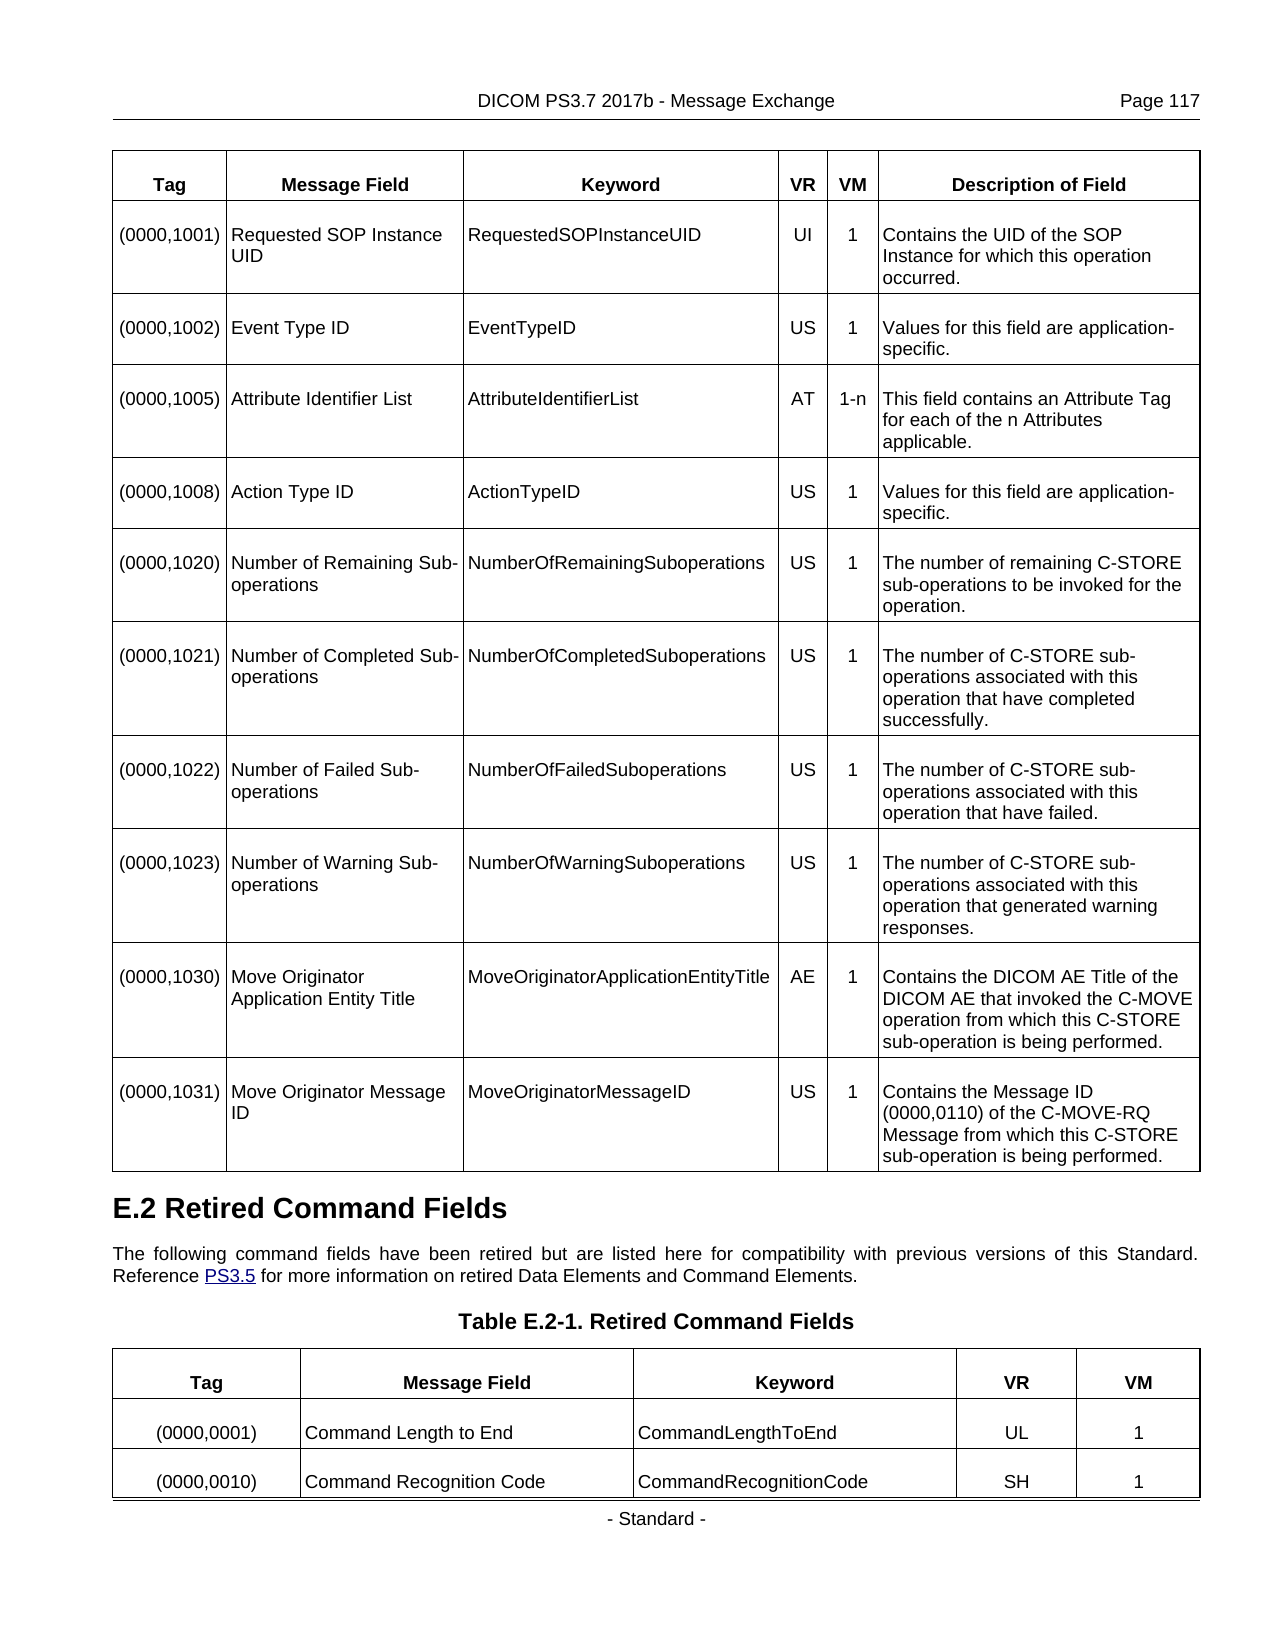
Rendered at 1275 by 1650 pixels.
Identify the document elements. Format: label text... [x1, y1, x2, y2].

table_cell MoveOriginatorApplicationEntityTitle [464, 943, 778, 1057]
table_cell Number of Remaining Sub-operations [227, 529, 463, 621]
table_cell (0000,1023) [113, 829, 226, 942]
table_cell NumberOfCompletedSuboperations [464, 622, 778, 735]
table_cell Number of Completed Sub-operations [227, 622, 463, 735]
table_cell Command Recognition Code [301, 1449, 633, 1497]
table_cell Contains the Message ID (0000,0110) of the C-MOVE-RQ Message from which this C-STORE sub-operation is being performed. [879, 1058, 1199, 1171]
text Table E.2-1. Retired Command Fields [112, 1309, 1200, 1334]
table_cell The number of remaining C-STORE sub-operations to be invoked for the operation. [879, 529, 1199, 621]
table_cell 1 [828, 529, 878, 621]
table_cell US [779, 622, 827, 735]
table_cell 1 [1077, 1399, 1199, 1447]
table_cell CommandRecognitionCode [634, 1449, 956, 1497]
table_cell (0000,0001) [113, 1399, 300, 1447]
table_cell MoveOriginatorMessageID [464, 1058, 778, 1171]
table_cell NumberOfFailedSuboperations [464, 736, 778, 828]
table_header Tag [113, 1349, 300, 1398]
table_cell 1 [828, 622, 878, 735]
table_cell US [779, 829, 827, 942]
table_cell 1 [828, 458, 878, 528]
table_cell (0000,1030) [113, 943, 226, 1057]
table_cell RequestedSOPInstanceUID [464, 201, 778, 292]
table_cell US [779, 1058, 827, 1171]
table_cell ActionTypeID [464, 458, 778, 528]
table_header VM [828, 151, 878, 200]
table_cell 1 [828, 829, 878, 942]
table_cell 1 [1077, 1449, 1199, 1497]
table_cell Attribute Identifier List [227, 365, 463, 457]
table_cell NumberOfRemainingSuboperations [464, 529, 778, 621]
table_cell (0000,1021) [113, 622, 226, 735]
text E.2 Retired Command Fields [112, 1191, 1200, 1224]
table_cell (0000,1005) [113, 365, 226, 457]
table_cell Action Type ID [227, 458, 463, 528]
text The following command fields have been retired but are listed here for compatibility with previous versions of this Standard. Reference PS3.5 for more information on retired Data Elements and Command Elements. [112, 1243, 1200, 1286]
table_cell Contains the UID of the SOP Instance for which this operation occurred. [879, 201, 1199, 292]
table_cell SH [957, 1449, 1076, 1497]
table_cell AT [779, 365, 827, 457]
table_cell 1 [828, 294, 878, 364]
table_cell Event Type ID [227, 294, 463, 364]
table_cell This field contains an Attribute Tag for each of the n Attributes applicable. [879, 365, 1199, 457]
table_header VM [1077, 1349, 1199, 1398]
table_cell Number of Failed Sub-operations [227, 736, 463, 828]
table_header VR [779, 151, 827, 200]
table_cell (0000,1022) [113, 736, 226, 828]
table_cell 1 [828, 1058, 878, 1171]
table_cell (0000,1002) [113, 294, 226, 364]
table_cell 1 [828, 736, 878, 828]
table_cell UL [957, 1399, 1076, 1447]
table_cell (0000,1020) [113, 529, 226, 621]
table_cell AE [779, 943, 827, 1057]
table_cell 1-n [828, 365, 878, 457]
table_cell US [779, 529, 827, 621]
table_cell The number of C-STORE sub-operations associated with this operation that generated warning responses. [879, 829, 1199, 942]
table_cell (0000,1031) [113, 1058, 226, 1171]
table_cell Contains the DICOM AE Title of the DICOM AE that invoked the C-MOVE operation from which this C-STORE sub-operation is being performed. [879, 943, 1199, 1057]
table_cell 1 [828, 201, 878, 292]
table_cell CommandLengthToEnd [634, 1399, 956, 1447]
table_header Description of Field [879, 151, 1199, 200]
table_cell (0000,1001) [113, 201, 226, 292]
table_cell Values for this field are application-specific. [879, 294, 1199, 364]
table_cell The number of C-STORE sub-operations associated with this operation that have completed successfully. [879, 622, 1199, 735]
table_cell Move Originator Message ID [227, 1058, 463, 1171]
table_cell (0000,0010) [113, 1449, 300, 1497]
table_cell US [779, 458, 827, 528]
table_header Message Field [301, 1349, 633, 1398]
table_cell NumberOfWarningSuboperations [464, 829, 778, 942]
table_cell Command Length to End [301, 1399, 633, 1447]
table_cell 1 [828, 943, 878, 1057]
table_cell UI [779, 201, 827, 292]
table_cell (0000,1008) [113, 458, 226, 528]
table_header Keyword [464, 151, 778, 200]
table_cell Values for this field are application-specific. [879, 458, 1199, 528]
table_header Message Field [227, 151, 463, 200]
table_cell EventTypeID [464, 294, 778, 364]
table_cell Move Originator Application Entity Title [227, 943, 463, 1057]
table_cell US [779, 294, 827, 364]
table_cell AttributeIdentifierList [464, 365, 778, 457]
table_cell Number of Warning Sub-operations [227, 829, 463, 942]
table_cell US [779, 736, 827, 828]
table_header VR [957, 1349, 1076, 1398]
table_header Tag [113, 151, 226, 200]
table_cell Requested SOP Instance UID [227, 201, 463, 292]
table_cell The number of C-STORE sub-operations associated with this operation that have failed. [879, 736, 1199, 828]
table_header Keyword [634, 1349, 956, 1398]
